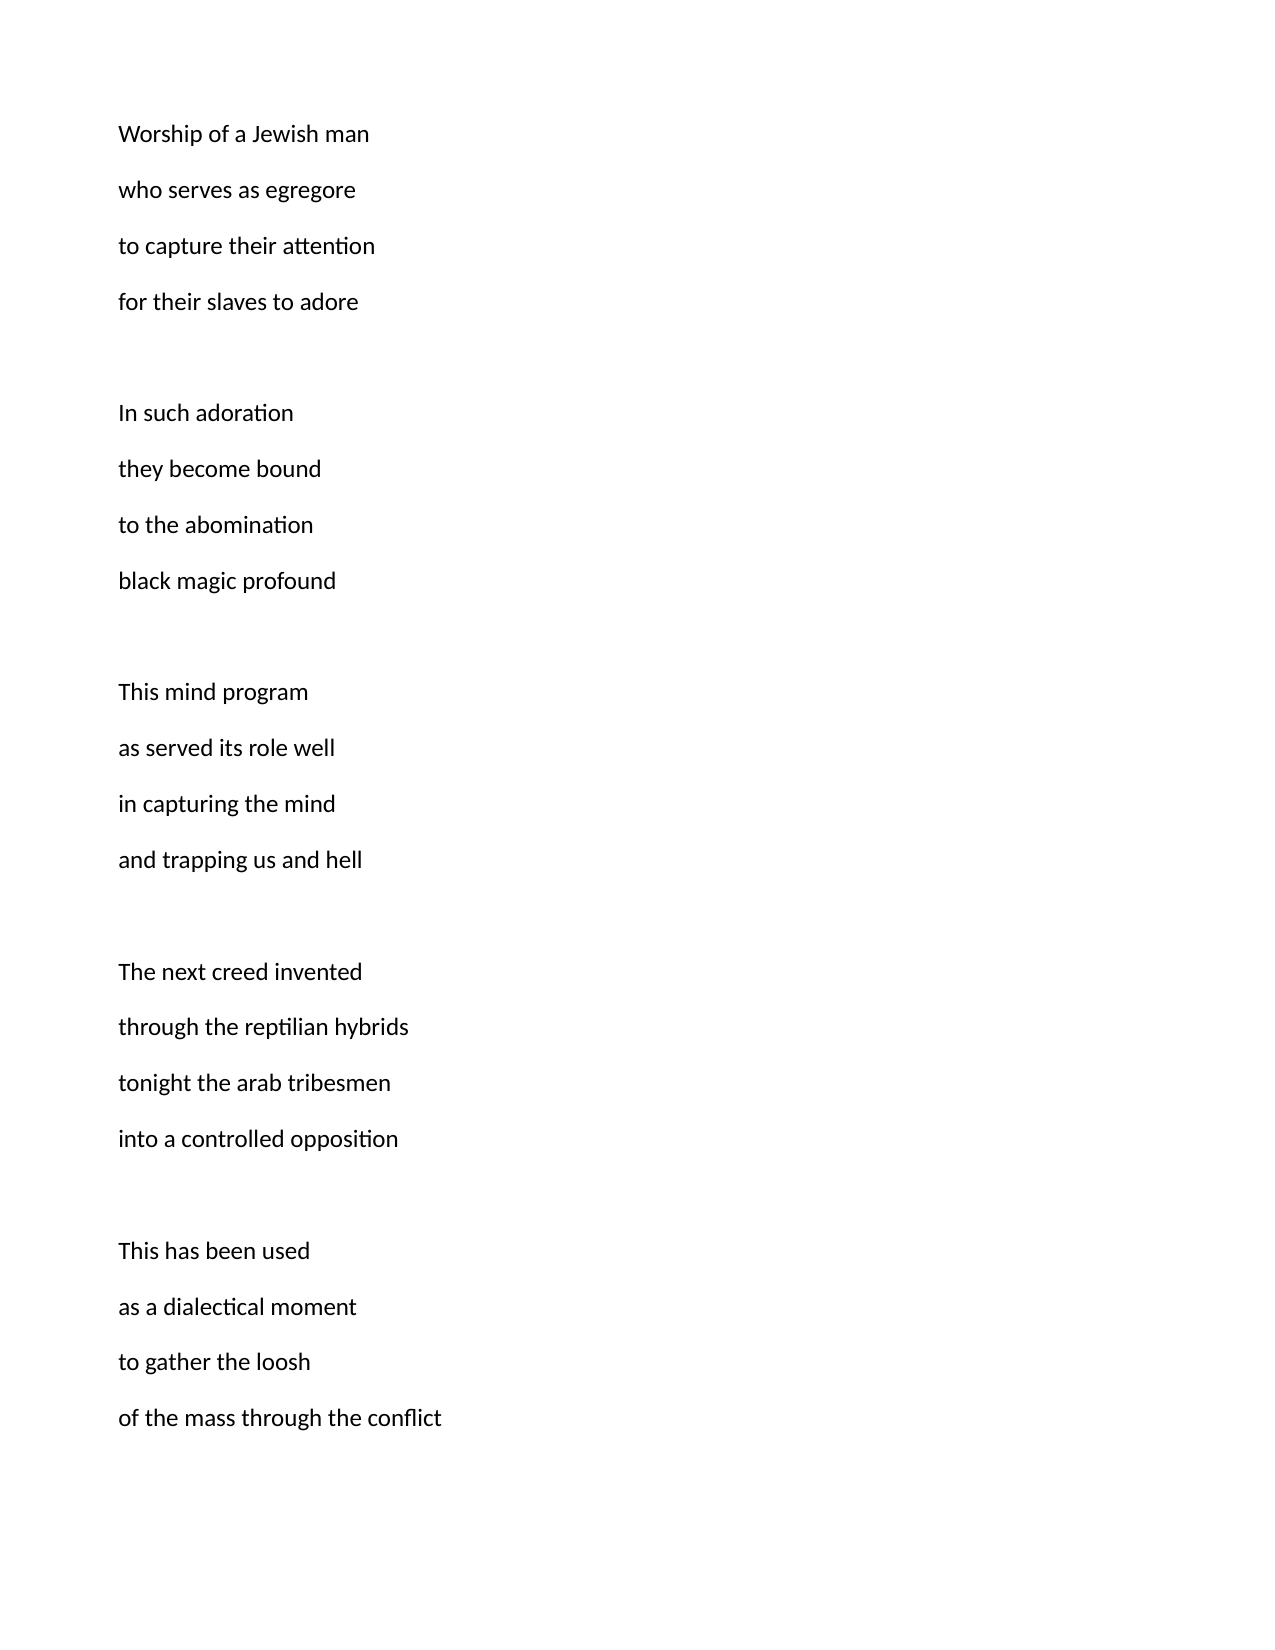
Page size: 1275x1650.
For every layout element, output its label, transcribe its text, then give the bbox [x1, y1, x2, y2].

text This mind program [118, 676, 1157, 707]
text tonight the arab tribesmen [118, 1067, 1157, 1098]
text The next creed invented [118, 956, 1157, 986]
text to gather the loosh [118, 1346, 1157, 1377]
text This has been used [118, 1235, 1157, 1265]
text as a dialectical moment [118, 1291, 1157, 1321]
text to capture their attention [118, 230, 1157, 260]
text they become bound [118, 453, 1157, 484]
text for their slaves to adore [118, 286, 1157, 316]
text black magic profound [118, 565, 1157, 595]
text of the mass through the conflict [118, 1402, 1157, 1433]
text as served its role well [118, 732, 1157, 763]
text and trapping us and hell [118, 844, 1157, 874]
text in capturing the mind [118, 788, 1157, 819]
text to the abomination [118, 509, 1157, 539]
text In such adoration [118, 397, 1157, 428]
text into a controlled opposition [118, 1123, 1157, 1154]
text through the reptilian hybrids [118, 1011, 1157, 1042]
text Worship of a Jewish man [118, 118, 1157, 149]
text who serves as egregore [118, 174, 1157, 204]
